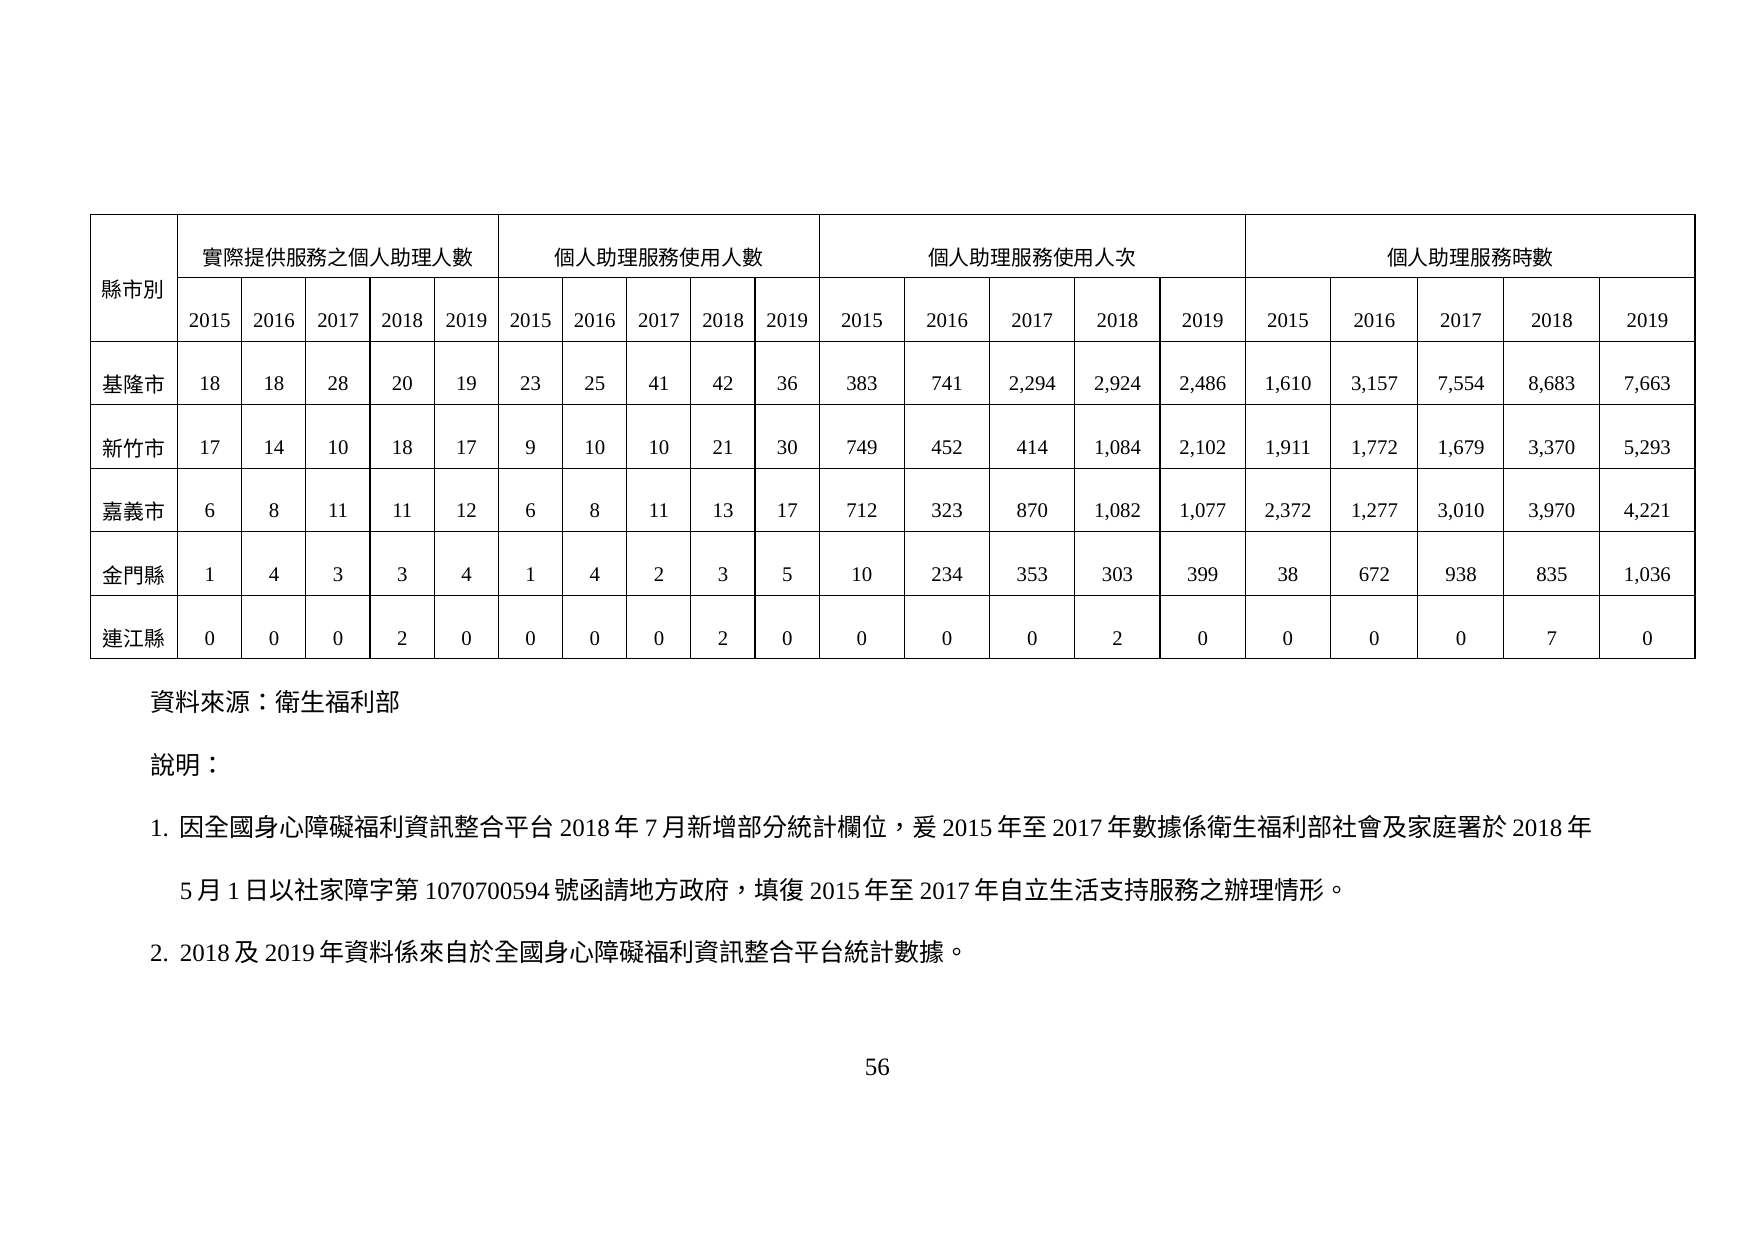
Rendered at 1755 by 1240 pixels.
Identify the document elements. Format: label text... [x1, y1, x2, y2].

table_header 實際提供服務之個人助理人數 [178, 215, 498, 277]
table_cell 1,679 [1418, 405, 1503, 468]
table_cell 1,277 [1331, 469, 1417, 531]
table_cell 2016 [242, 278, 305, 341]
table_cell 1,772 [1331, 405, 1417, 468]
table_cell 嘉義市 [91, 469, 177, 531]
list 因全國身心障礙福利資訊整合平台2018年7月新增部分統計欄位，爰2015年至2017年數據係衛生福利部社會及家庭署於2018年5月1日以社家障字第1070700594號函請地方政府，填復2015年至2017年自立生活支持服務之辦理情形。 [150, 784, 1604, 909]
text 說明： [150, 722, 1604, 784]
table_cell 0 [435, 596, 498, 658]
table_cell 3,370 [1504, 405, 1599, 468]
table_cell 17 [756, 469, 819, 531]
table_cell 0 [820, 596, 904, 658]
table_cell 21 [691, 405, 754, 468]
table_cell 0 [990, 596, 1074, 658]
table_cell 835 [1504, 532, 1599, 595]
table_cell 4 [242, 532, 305, 595]
table_cell 0 [905, 596, 989, 658]
table_cell 0 [1418, 596, 1503, 658]
table_header 個人助理服務使用人數 [499, 215, 819, 277]
table_cell 2,102 [1161, 405, 1245, 468]
table_cell 0 [306, 596, 369, 658]
table_cell 20 [371, 342, 434, 404]
table_cell 712 [820, 469, 904, 531]
table_cell 2016 [905, 278, 989, 341]
table_cell 672 [1331, 532, 1417, 595]
table_cell 13 [691, 469, 754, 531]
table_cell 17 [178, 405, 241, 468]
table_cell 2,372 [1246, 469, 1330, 531]
table_cell 1 [178, 532, 241, 595]
table_cell 2017 [306, 278, 369, 341]
table_cell 25 [563, 342, 626, 404]
table_cell 金門縣 [91, 532, 177, 595]
table_cell 12 [435, 469, 498, 531]
table_cell 18 [371, 405, 434, 468]
table_cell 19 [435, 342, 498, 404]
table_cell 2018 [691, 278, 754, 341]
table_cell 11 [306, 469, 369, 531]
table_cell 連江縣 [91, 596, 177, 658]
table_cell 2,294 [990, 342, 1074, 404]
table_cell 2,486 [1161, 342, 1245, 404]
table_cell 2015 [499, 278, 562, 341]
table_cell 749 [820, 405, 904, 468]
table_cell 8 [563, 469, 626, 531]
table_cell 2019 [1161, 278, 1245, 341]
table_cell 2016 [563, 278, 626, 341]
table_cell 41 [627, 342, 690, 404]
table_cell 3,010 [1418, 469, 1503, 531]
table_cell 11 [627, 469, 690, 531]
table_cell 2016 [1331, 278, 1417, 341]
table_cell 10 [563, 405, 626, 468]
table_cell 5,293 [1600, 405, 1694, 468]
table_cell 741 [905, 342, 989, 404]
table_cell 0 [178, 596, 241, 658]
table_cell 1,077 [1161, 469, 1245, 531]
table_header 個人助理服務使用人次 [820, 215, 1245, 277]
table_cell 2015 [178, 278, 241, 341]
table_cell 3,157 [1331, 342, 1417, 404]
table_cell 30 [756, 405, 819, 468]
table_cell 10 [627, 405, 690, 468]
text 資料來源：衛生福利部 [150, 659, 1604, 722]
table_cell 8 [242, 469, 305, 531]
table_cell 0 [1331, 596, 1417, 658]
table_header 個人助理服務時數 [1246, 215, 1694, 277]
table_cell 1,036 [1600, 532, 1694, 595]
table_cell 9 [499, 405, 562, 468]
table_cell 3,970 [1504, 469, 1599, 531]
table_cell 2 [627, 532, 690, 595]
table_cell 3 [306, 532, 369, 595]
table_cell 2015 [1246, 278, 1330, 341]
table_cell 10 [306, 405, 369, 468]
table_cell 1,084 [1075, 405, 1159, 468]
table_cell 353 [990, 532, 1074, 595]
table_cell 7 [1504, 596, 1599, 658]
table_cell 0 [1600, 596, 1694, 658]
table_cell 399 [1161, 532, 1245, 595]
table_cell 2017 [990, 278, 1074, 341]
table_cell 0 [1246, 596, 1330, 658]
table_cell 2017 [627, 278, 690, 341]
table_cell 0 [1161, 596, 1245, 658]
table_cell 新竹市 [91, 405, 177, 468]
table_cell 0 [563, 596, 626, 658]
table_cell 3 [691, 532, 754, 595]
table_cell 2,924 [1075, 342, 1159, 404]
table_cell 4 [563, 532, 626, 595]
table_cell 基隆市 [91, 342, 177, 404]
table_cell 4,221 [1600, 469, 1694, 531]
table_cell 8,683 [1504, 342, 1599, 404]
table_cell 938 [1418, 532, 1503, 595]
table_cell 2 [1075, 596, 1159, 658]
table_cell 0 [499, 596, 562, 658]
table_cell 1 [499, 532, 562, 595]
table_cell 3 [371, 532, 434, 595]
table_cell 6 [499, 469, 562, 531]
list 2018及2019年資料係來自於全國身心障礙福利資訊整合平台統計數據。 [150, 909, 1604, 972]
table_cell 870 [990, 469, 1074, 531]
table_cell 2019 [435, 278, 498, 341]
table_cell 234 [905, 532, 989, 595]
table_cell 2017 [1418, 278, 1503, 341]
table_cell 2 [371, 596, 434, 658]
table_cell 4 [435, 532, 498, 595]
table_cell 28 [306, 342, 369, 404]
table_cell 0 [242, 596, 305, 658]
table_cell 2018 [371, 278, 434, 341]
table_cell 452 [905, 405, 989, 468]
table_cell 7,663 [1600, 342, 1694, 404]
table_cell 2019 [756, 278, 819, 341]
table_cell 2018 [1504, 278, 1599, 341]
table_cell 0 [756, 596, 819, 658]
table_cell 0 [627, 596, 690, 658]
table_cell 11 [371, 469, 434, 531]
table_cell 2019 [1600, 278, 1694, 341]
table_cell 23 [499, 342, 562, 404]
table_cell 323 [905, 469, 989, 531]
table_cell 1,610 [1246, 342, 1330, 404]
table_cell 5 [756, 532, 819, 595]
table_cell 1,911 [1246, 405, 1330, 468]
table_cell 17 [435, 405, 498, 468]
table_cell 2 [691, 596, 754, 658]
table_cell 6 [178, 469, 241, 531]
table_cell 18 [242, 342, 305, 404]
table_cell 2018 [1075, 278, 1159, 341]
table_cell 18 [178, 342, 241, 404]
table_cell 383 [820, 342, 904, 404]
table_header 縣市別 [91, 215, 177, 341]
table_cell 7,554 [1418, 342, 1503, 404]
table_cell 2015 [820, 278, 904, 341]
table_cell 10 [820, 532, 904, 595]
table_cell 42 [691, 342, 754, 404]
table_cell 38 [1246, 532, 1330, 595]
table_cell 303 [1075, 532, 1159, 595]
table_cell 1,082 [1075, 469, 1159, 531]
table_cell 14 [242, 405, 305, 468]
table_cell 36 [756, 342, 819, 404]
table_cell 414 [990, 405, 1074, 468]
